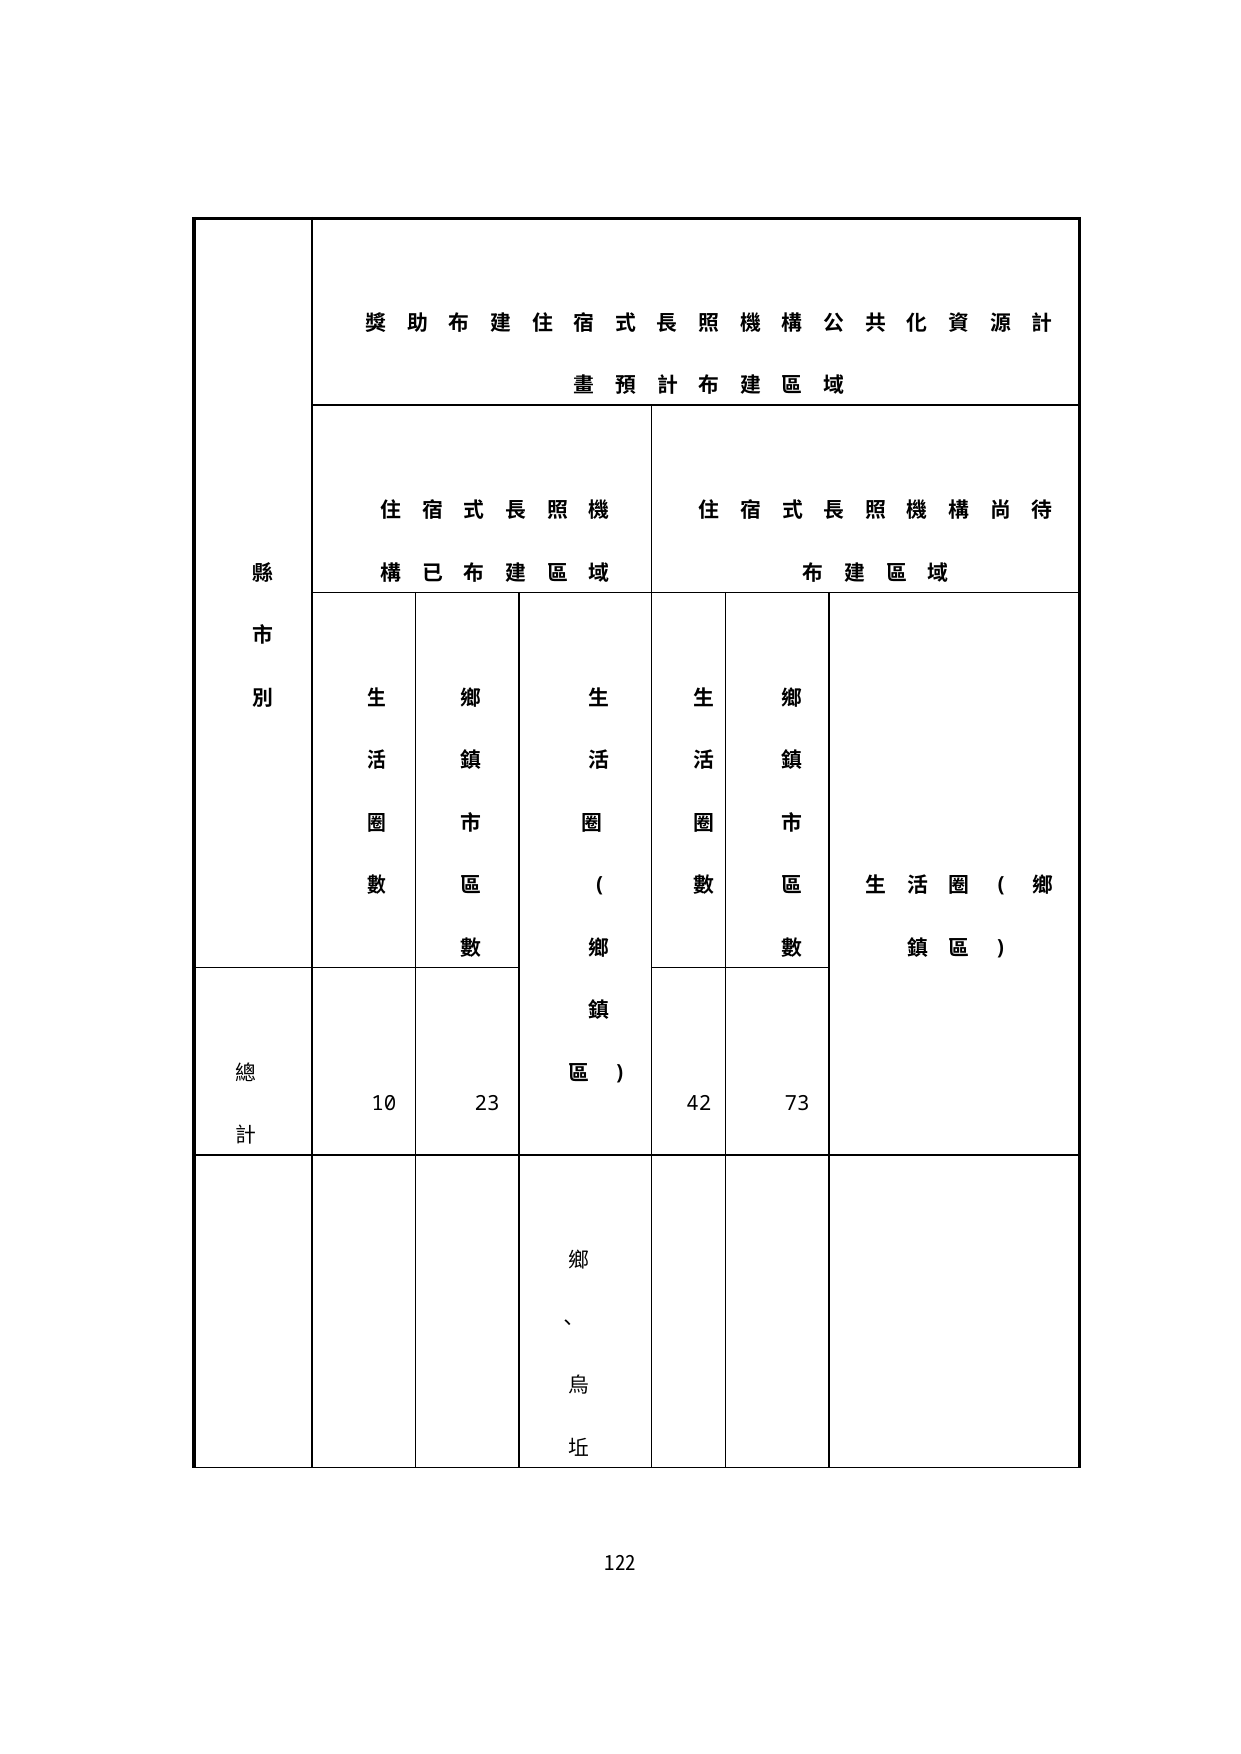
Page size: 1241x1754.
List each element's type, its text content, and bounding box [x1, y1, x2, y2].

table_cell 住宿式長照機構尚待布建區域 [652, 406, 1078, 592]
table_cell 73 [726, 968, 828, 1154]
table_cell 鄉、烏坵 [520, 1156, 651, 1467]
table_cell [313, 1156, 415, 1467]
table_cell 42 [652, 968, 725, 1154]
table_cell 鄉鎮市區數 [416, 593, 518, 967]
table_cell [196, 1156, 311, 1467]
table_cell 生活圈數 [313, 593, 415, 967]
table_cell 生活圈數 [652, 593, 725, 967]
table_cell 生活圈(鄉鎮區) [520, 593, 651, 1154]
table_cell - [830, 1156, 1078, 1467]
table_cell 10 [313, 968, 415, 1154]
table_cell - [652, 1156, 725, 1467]
table_header 獎助布建住宿式長照機構公共化資源計畫預計布建區域 [313, 220, 1078, 404]
table_cell 23 [416, 968, 518, 1154]
table_cell 總計 [196, 968, 311, 1154]
table_cell [416, 1156, 518, 1467]
table_cell - [726, 1156, 828, 1467]
table_cell 鄉鎮市區數 [726, 593, 828, 967]
table_header 縣市別 [196, 220, 311, 967]
table_cell 生活圈(鄉鎮區) [830, 593, 1078, 1154]
table_cell 住宿式長照機構已布建區域 [313, 406, 651, 592]
